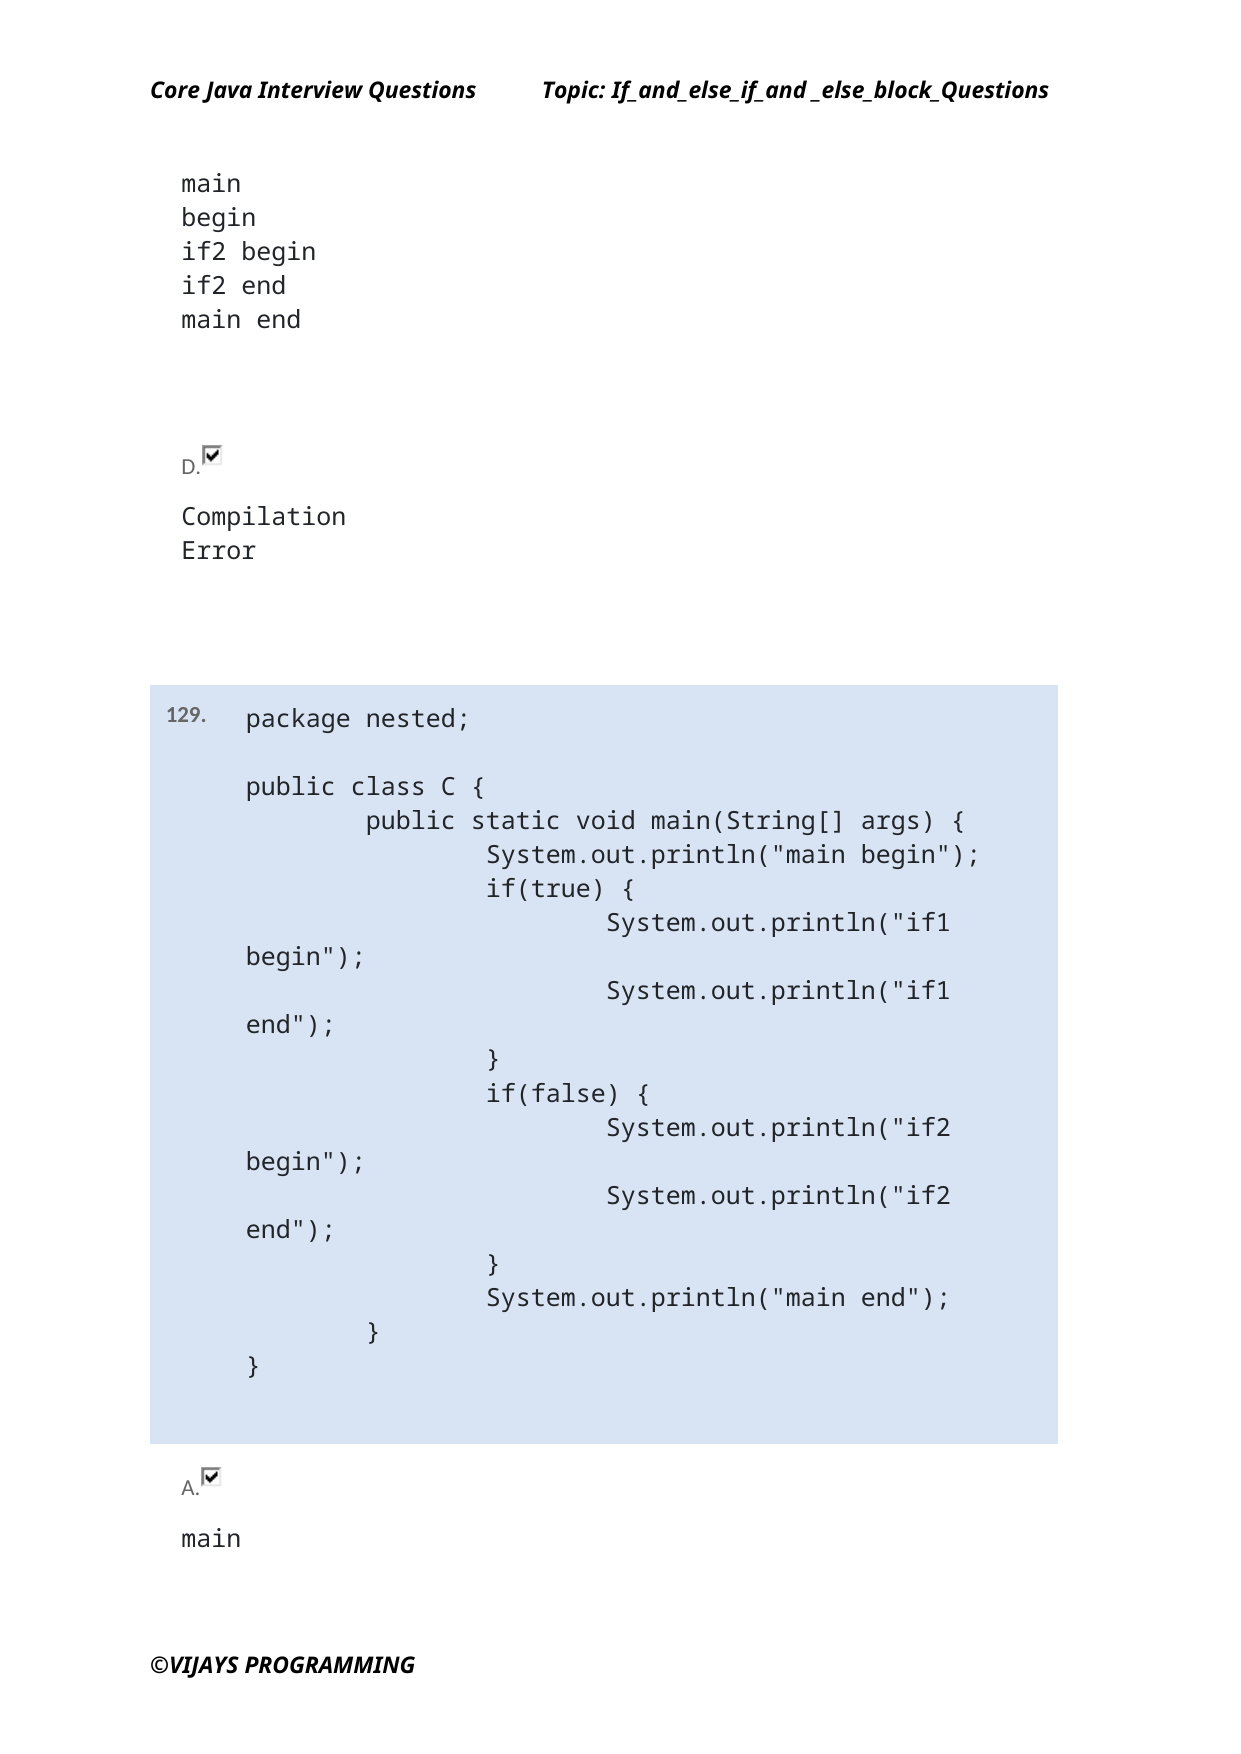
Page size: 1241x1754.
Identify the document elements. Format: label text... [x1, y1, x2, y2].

table_header package nested; public class C { public static void main(String[] args) { System.out.println("main begin"); if(true) { System.out.println("if1 begin"); System.out.println("if1 end"); } if(false) { System.out.println("if2 begin"); System.out.println("if2 end"); } System.out.println("main end"); } } [230, 685, 1058, 1444]
table_header main begin if2 begin if2 end main end [181, 166, 319, 438]
table_header 129. [150, 685, 230, 1444]
table_cell [150, 1444, 1090, 1570]
table_header [1058, 685, 1090, 1444]
table_header D. Compilation Error [181, 438, 429, 669]
table_cell [150, 150, 1090, 685]
table_header A. main [181, 1460, 319, 1554]
